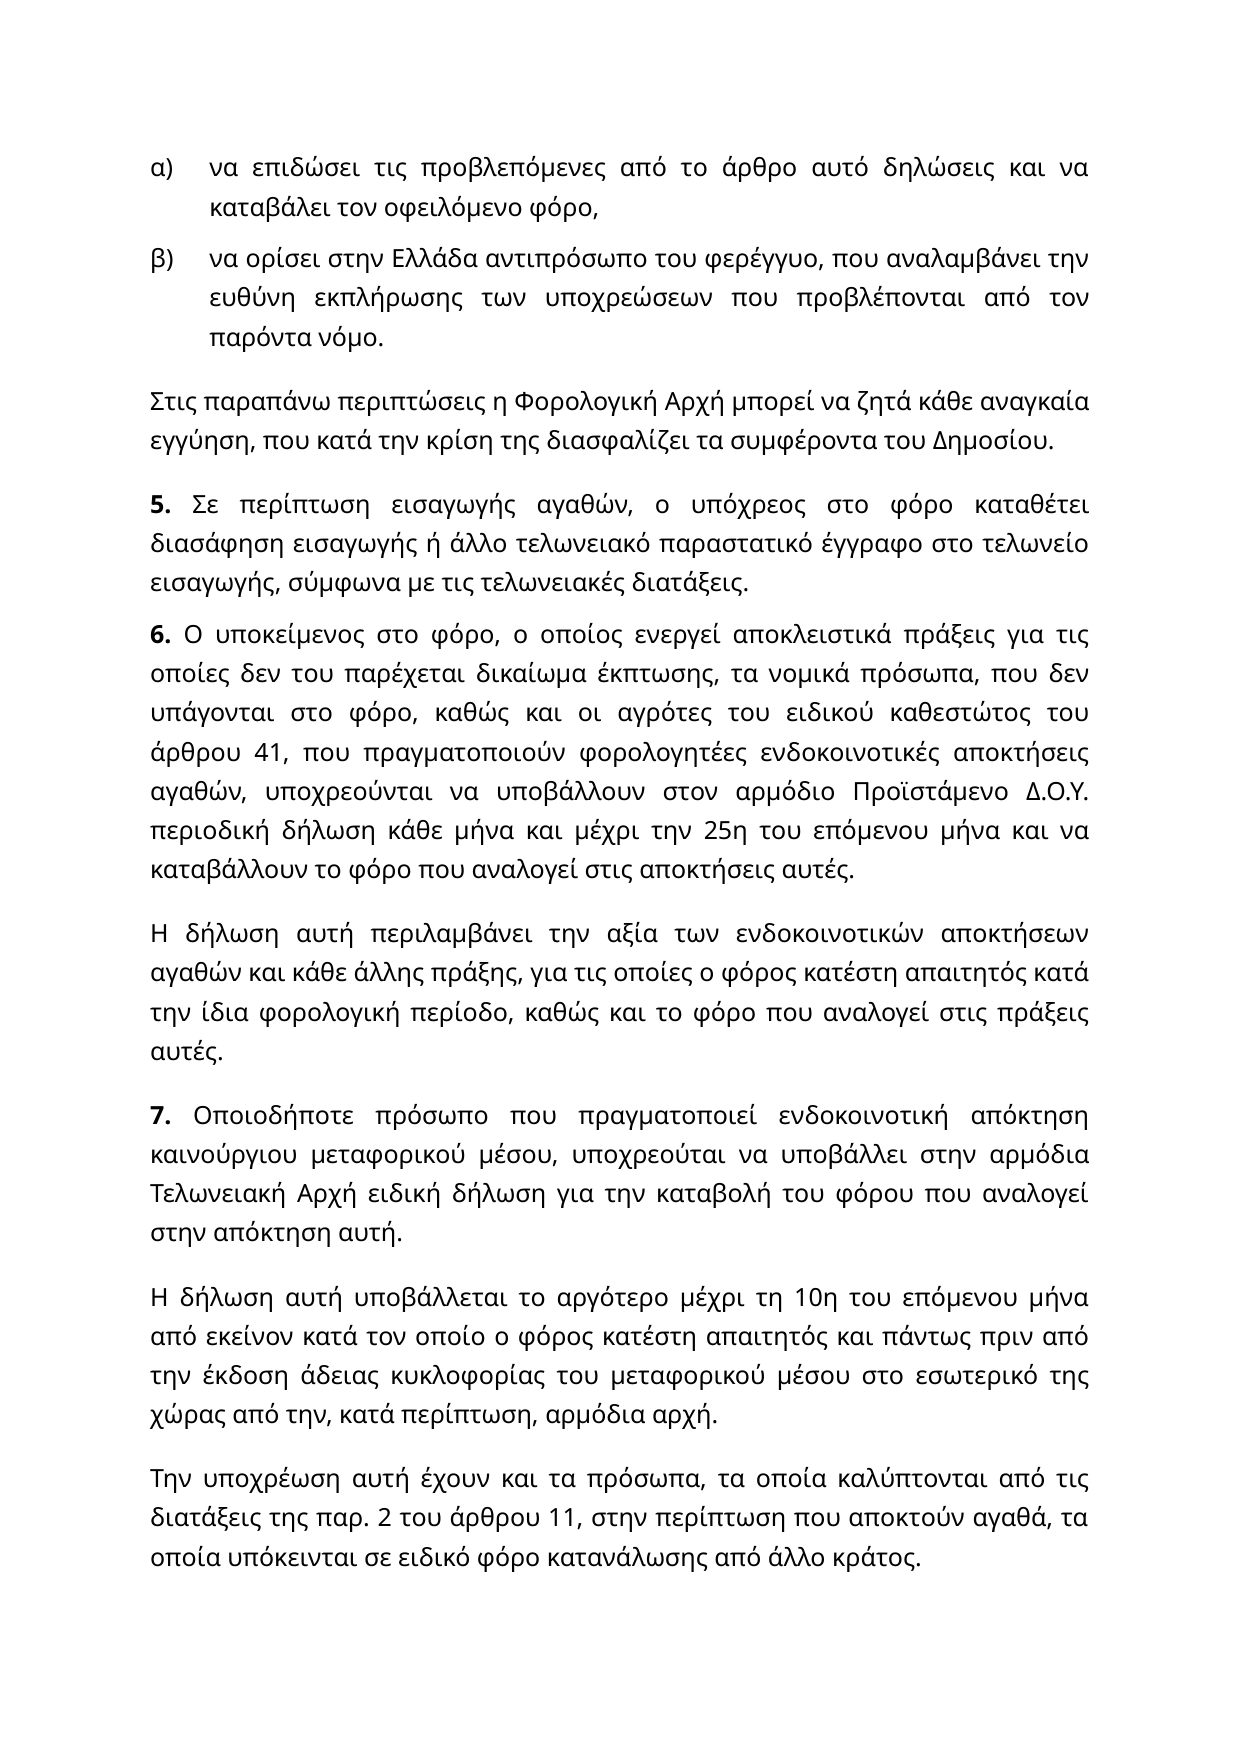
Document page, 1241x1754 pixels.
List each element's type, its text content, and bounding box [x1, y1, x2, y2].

text Στις παραπάνω περιπτώσεις η Φορολογική Αρχή μπορεί να ζητά κάθε αναγκαία εγγύηση, που κατά την κρίση της διασφαλίζει τα συμφέροντα του Δημοσίου. [150, 383, 1090, 457]
text Την υποχρέωση αυτή έχουν και τα πρόσωπα, τα οποία καλύπτονται από τις διατάξεις της παρ. 2 του άρθρου 11, στην περίπτωση που αποκτούν αγαθά, τα οποία υπόκεινται σε ειδικό φόρο κατανάλωσης από άλλο κράτος. [150, 1461, 1090, 1573]
text Η δήλωση αυτή υποβάλλεται το αργότερο μέχρι τη 10η του επόμενου μήνα από εκείνον κατά τον οποίο ο φόρος κατέστη απαιτητός και πάντως πριν από την έκδοση άδειας κυκλοφορίας του μεταφορικού μέσου στο εσωτερικό της χώρας από την, κατά περίπτωση, αρμόδια αρχή. [150, 1279, 1090, 1431]
text Η δήλωση αυτή περιλαμβάνει την αξία των ενδοκοινοτικών αποκτήσεων αγαθών και κάθε άλλης πράξης, για τις οποίες ο φόρος κατέστη απαιτητός κατά την ίδια φορολογική περίοδο, καθώς και το φόρο που αναλογεί στις πράξεις αυτές. [150, 916, 1090, 1067]
text 5. Σε περίπτωση εισαγωγής αγαθών, ο υπόχρεος στο φόρο καταθέτει διασάφηση εισαγωγής ή άλλο τελωνειακό παραστατικό έγγραφο στο τελωνείο εισαγωγής, σύμφωνα με τις τελωνειακές διατάξεις. [150, 487, 1090, 599]
list α) να επιδώσει τις προβλεπόμενες από το άρθρο αυτό δηλώσεις και να καταβάλει τον οφειλόμενο φόρο, [150, 150, 1090, 223]
text 6. Ο υποκείμενος στο φόρο, ο οποίος ενεργεί αποκλειστικά πράξεις για τις οποίες δεν του παρέχεται δικαίωμα έκπτωσης, τα νομικά πρόσωπα, που δεν υπάγονται στο φόρο, καθώς και οι αγρότες του ειδικού καθεστώτος του άρθρου 41, που πραγματοποιούν φορολογητέες ενδοκοινοτικές αποκτήσεις αγαθών, υποχρεούνται να υποβάλλουν στον αρμόδιο Προϊστάμενο Δ.Ο.Υ. περιοδική δήλωση κάθε μήνα και μέχρι την 25η του επόμενου μήνα και να καταβάλλουν το φόρο που αναλογεί στις αποκτήσεις αυτές. [150, 617, 1090, 886]
list β) να ορίσει στην Ελλάδα αντιπρόσωπο του φερέγγυο, που αναλαμβάνει την ευθύνη εκπλήρωσης των υποχρεώσεων που προβλέπονται από τον παρόντα νόμο. [150, 241, 1090, 353]
text 7. Οποιοδήποτε πρόσωπο που πραγματοποιεί ενδοκοινοτική απόκτηση καινούργιου μεταφορικού μέσου, υποχρεούται να υποβάλλει στην αρμόδια Τελωνειακή Αρχή ειδική δήλωση για την καταβολή του φόρου που αναλογεί στην απόκτηση αυτή. [150, 1097, 1090, 1249]
